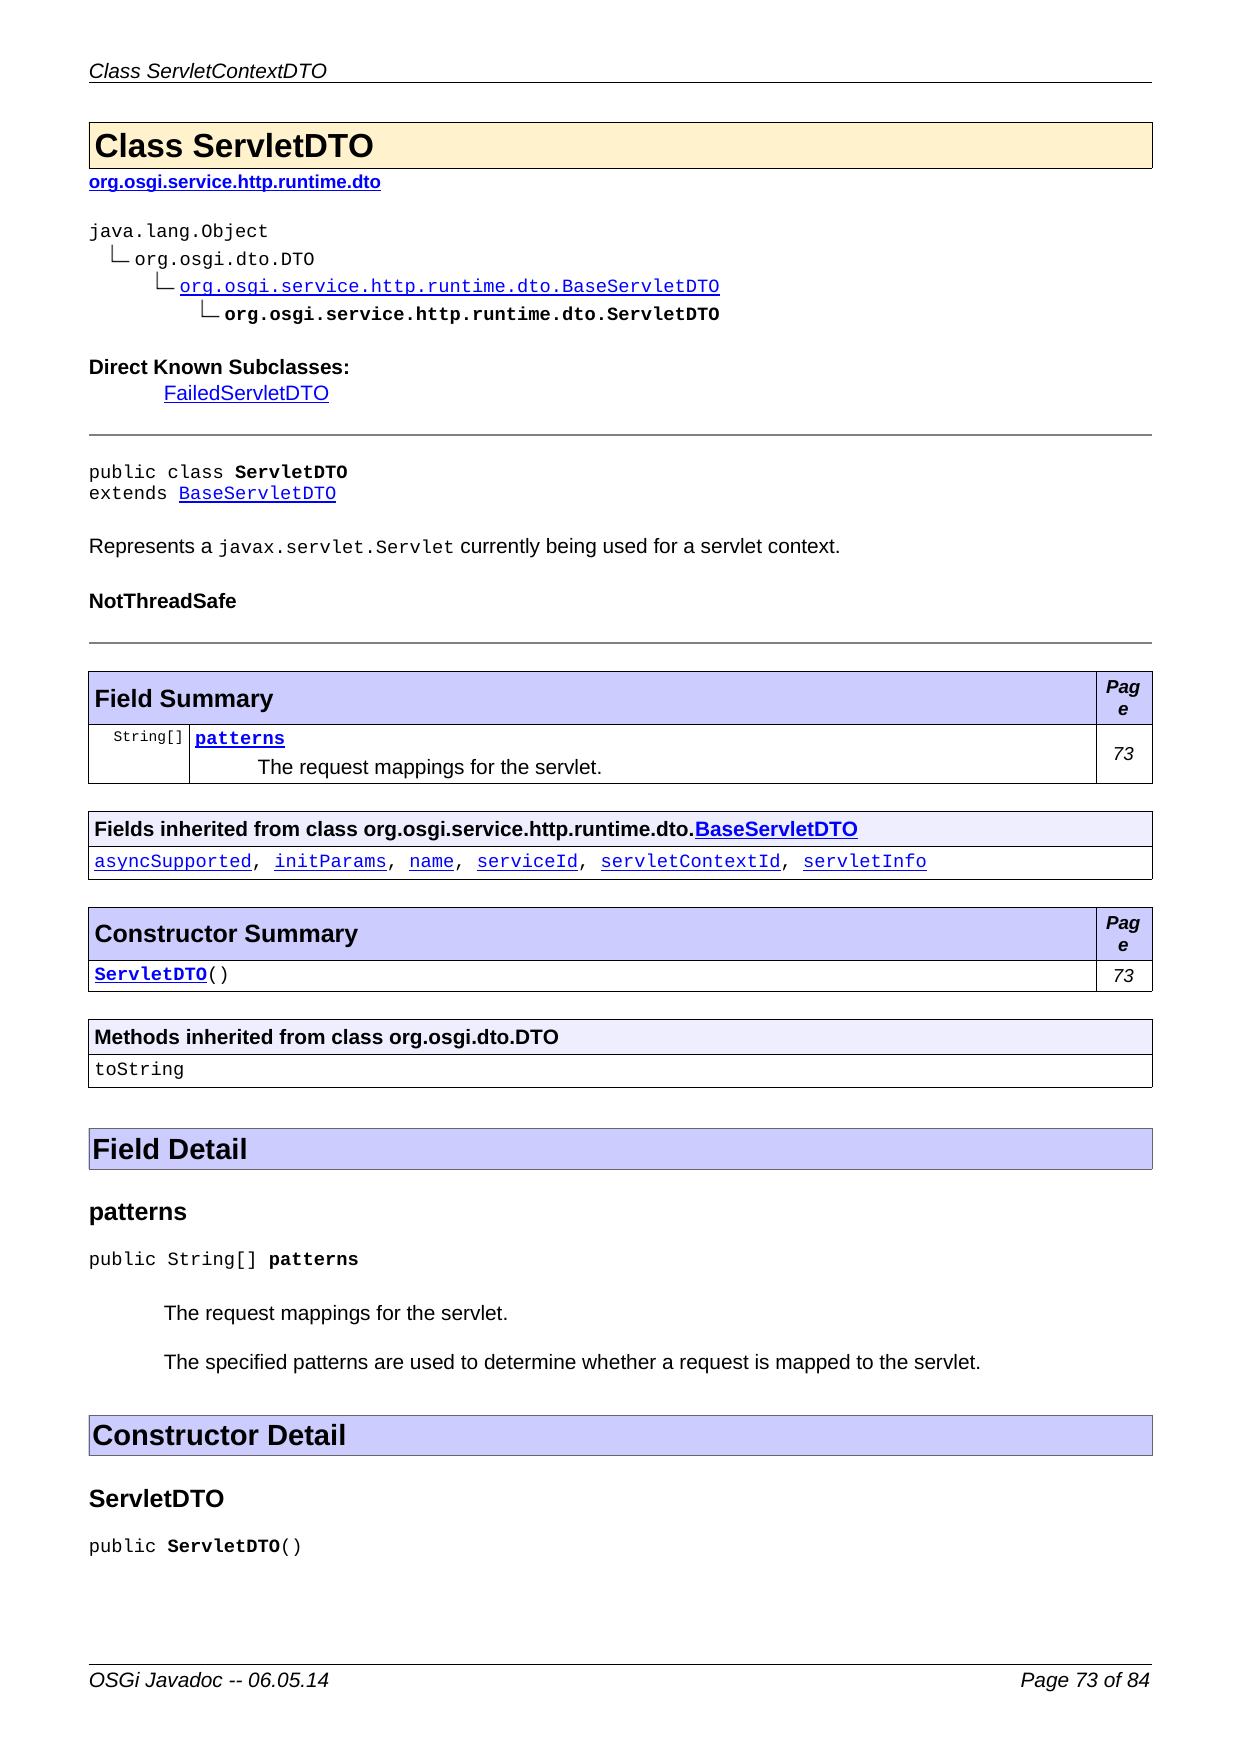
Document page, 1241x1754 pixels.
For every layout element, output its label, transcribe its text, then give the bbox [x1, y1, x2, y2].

text org.osgi.dto.DTO [88, 243, 1152, 271]
table_cell [1097, 961, 1152, 991]
text org.osgi.service.http.runtime.dto.BaseServletDTO [88, 271, 1152, 298]
subtitle Field Detail [90, 1129, 1152, 1169]
text java.lang.Object [88, 222, 1152, 243]
table_cell toString [89, 1055, 1152, 1087]
subtitle patterns [88, 1197, 1152, 1226]
text public String[] patterns [88, 1250, 1152, 1271]
subtitle Direct Known Subclasses: [88, 355, 1152, 379]
text extends BaseServletDTO [88, 484, 1152, 505]
table_header Fields inherited from class org.osgi.service.http.runtime.dto.BaseServletDTO [89, 812, 1152, 846]
text The request mappings for the servlet. [163, 1301, 1152, 1324]
picture [156, 270, 180, 293]
picture [201, 298, 225, 321]
text org.osgi.service.http.runtime.dto.ServletDTO [88, 298, 1152, 326]
subtitle Class ServletDTO [90, 123, 1152, 168]
picture [111, 243, 135, 266]
table_cell ServletDTO() [89, 961, 1096, 991]
text Represents a javax.servlet.Servlet currently being used for a servlet context. [88, 534, 1152, 559]
table_cell [1097, 725, 1152, 783]
text public class ServletDTO [88, 463, 1152, 484]
table_header Page [1097, 672, 1152, 724]
table_header Methods inherited from class org.osgi.dto.DTO [89, 1020, 1152, 1054]
table_cell String[] [89, 725, 189, 783]
table_cell patterns The request mappings for the servlet. [190, 725, 1096, 783]
subtitle ServletDTO [88, 1484, 1152, 1513]
text NotThreadSafe [88, 589, 1152, 613]
subtitle Constructor Detail [90, 1416, 1152, 1455]
text The specified patterns are used to determine whether a request is mapped to the servlet. [163, 1349, 1152, 1373]
text FailedServletDTO [163, 381, 1152, 405]
table_header Page [1097, 908, 1152, 960]
text org.osgi.service.http.runtime.dto [88, 171, 1152, 193]
text public ServletDTO() [88, 1537, 1152, 1558]
table_header Constructor Summary [89, 908, 1096, 960]
table_header Field Summary [89, 672, 1096, 724]
table_cell asyncSupported, initParams, name, serviceId, servletContextId, servletInfo [89, 847, 1152, 879]
